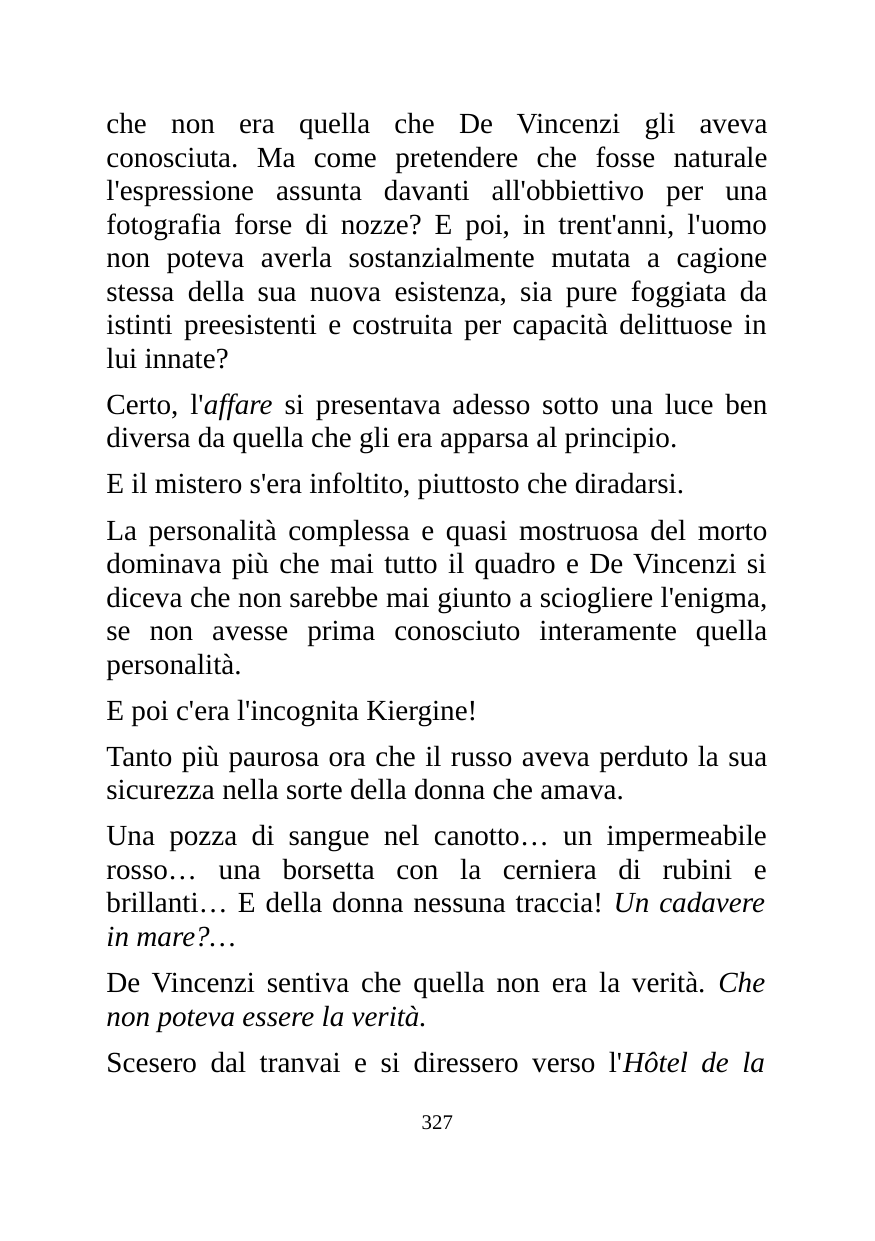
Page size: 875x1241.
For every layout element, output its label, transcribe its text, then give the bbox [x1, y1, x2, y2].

text Una pozza di sangue nel canotto… un impermeabile rosso… una borsetta con la cerniera di rubini e brillanti… E della donna nessuna traccia! Un cadavere in mare?… [106, 818, 768, 953]
text De Vincenzi sentiva che quella non era la verità. Che non poteva essere la verità. [106, 965, 768, 1032]
text E poi c'era l'incognita Kiergine! [106, 693, 768, 726]
text Certo, l'affare si presentava adesso sotto una luce ben diversa da quella che gli era apparsa al principio. [106, 387, 768, 454]
text Scesero dal tranvai e si diressero verso l'Hôtel de la [106, 1045, 768, 1078]
text La personalità complessa e quasi mostruosa del morto dominava più che mai tutto il quadro e De Vincenzi si diceva che non sarebbe mai giunto a sciogliere l'enigma, se non avesse prima conosciuto interamente quella personalità. [106, 513, 768, 680]
text E il mistero s'era infoltito, piuttosto che diradarsi. [106, 467, 768, 500]
text che non era quella che De Vincenzi gli aveva conosciuta. Ma come pretendere che fosse naturale l'espressione assunta davanti all'obbiettivo per una fotografia forse di nozze? E poi, in trent'anni, l'uomo non poteva averla sostanzialmente mutata a cagione stessa della sua nuova esistenza, sia pure foggiata da istinti preesistenti e costruita per capacità delittuose in lui innate? [106, 106, 768, 374]
text Tanto più paurosa ora che il russo aveva perduto la sua sicurezza nella sorte della donna che amava. [106, 739, 768, 806]
